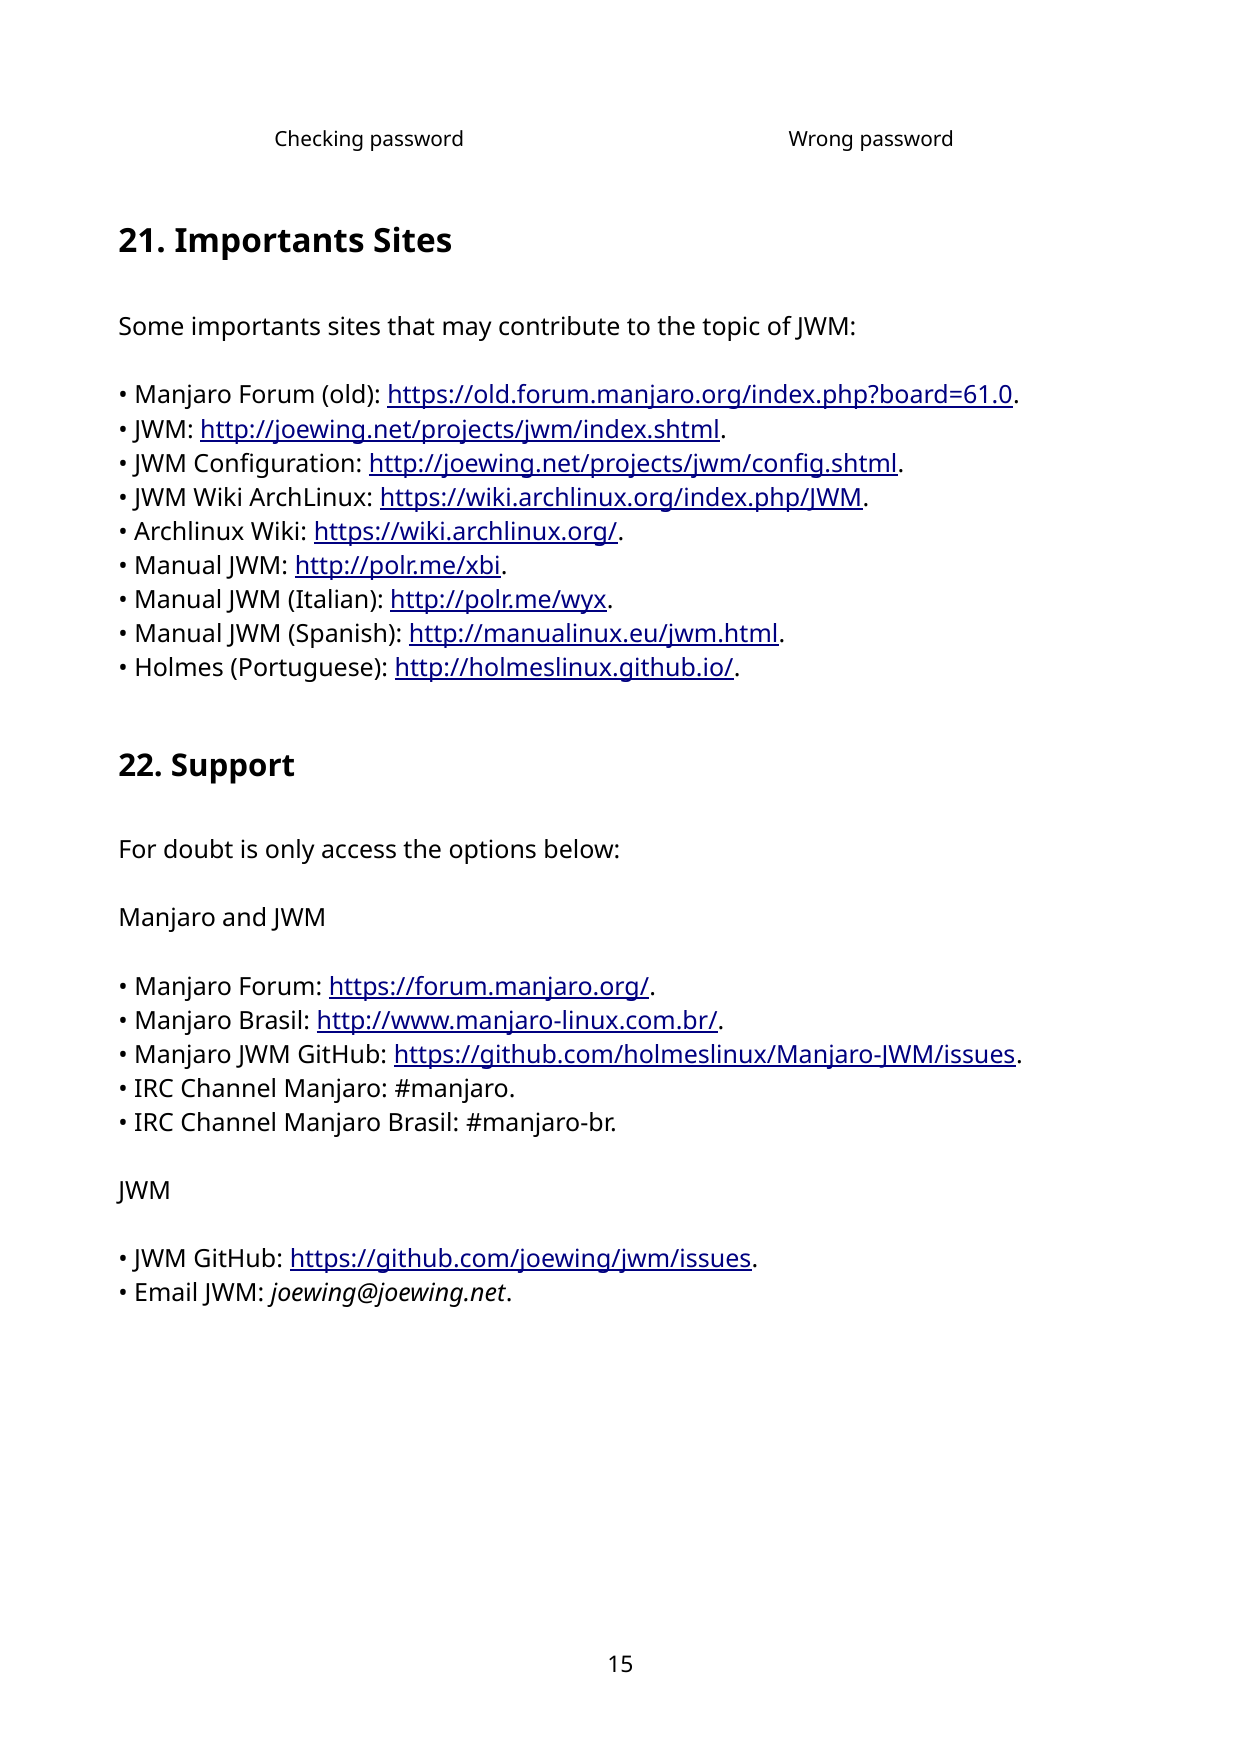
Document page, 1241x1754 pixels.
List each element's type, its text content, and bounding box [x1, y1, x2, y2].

text • Manjaro JWM GitHub: https://github.com/holmeslinux/Manjaro-JWM/issues. [118, 1036, 1122, 1070]
text • Manjaro Brasil: http://www.manjaro-linux.com.br/. [118, 1002, 1122, 1036]
text For doubt is only access the options below: [118, 832, 1122, 866]
text • Email JWM: joewing@joewing.net. [118, 1275, 1122, 1309]
text • JWM GitHub: https://github.com/joewing/jwm/issues. [118, 1241, 1122, 1275]
text • Manjaro Forum: https://forum.manjaro.org/. [118, 968, 1122, 1002]
table_header Checking password [118, 118, 620, 158]
text • Archlinux Wiki: https://wiki.archlinux.org/. [118, 513, 1122, 547]
text • Manjaro Forum (old): https://old.forum.manjaro.org/index.php?board=61.0. [118, 377, 1122, 411]
text Some importants sites that may contribute to the topic of JWM: [118, 309, 1122, 343]
subtitle 21. Importants Sites [118, 217, 1122, 262]
text • IRC Channel Manjaro Brasil: #manjaro-br. [118, 1104, 1122, 1138]
table_header Wrong password [620, 118, 1122, 158]
text • JWM Wiki ArchLinux: https://wiki.archlinux.org/index.php/JWM. [118, 479, 1122, 513]
text • Manual JWM: http://polr.me/xbi. [118, 547, 1122, 582]
text JWM [118, 1173, 1122, 1207]
text • JWM: http://joewing.net/projects/jwm/index.shtml. [118, 411, 1122, 445]
text • Manual JWM (Italian): http://polr.me/wyx. [118, 582, 1122, 616]
text • Manual JWM (Spanish): http://manualinux.eu/jwm.html. [118, 616, 1122, 650]
text Manjaro and JWM [118, 900, 1122, 934]
text • JWM Configuration: http://joewing.net/projects/jwm/config.shtml. [118, 445, 1122, 479]
text • Holmes (Portuguese): http://holmeslinux.github.io/. [118, 650, 1122, 684]
text • IRC Channel Manjaro: #manjaro. [118, 1070, 1122, 1104]
subtitle 22. Support [118, 743, 1122, 785]
